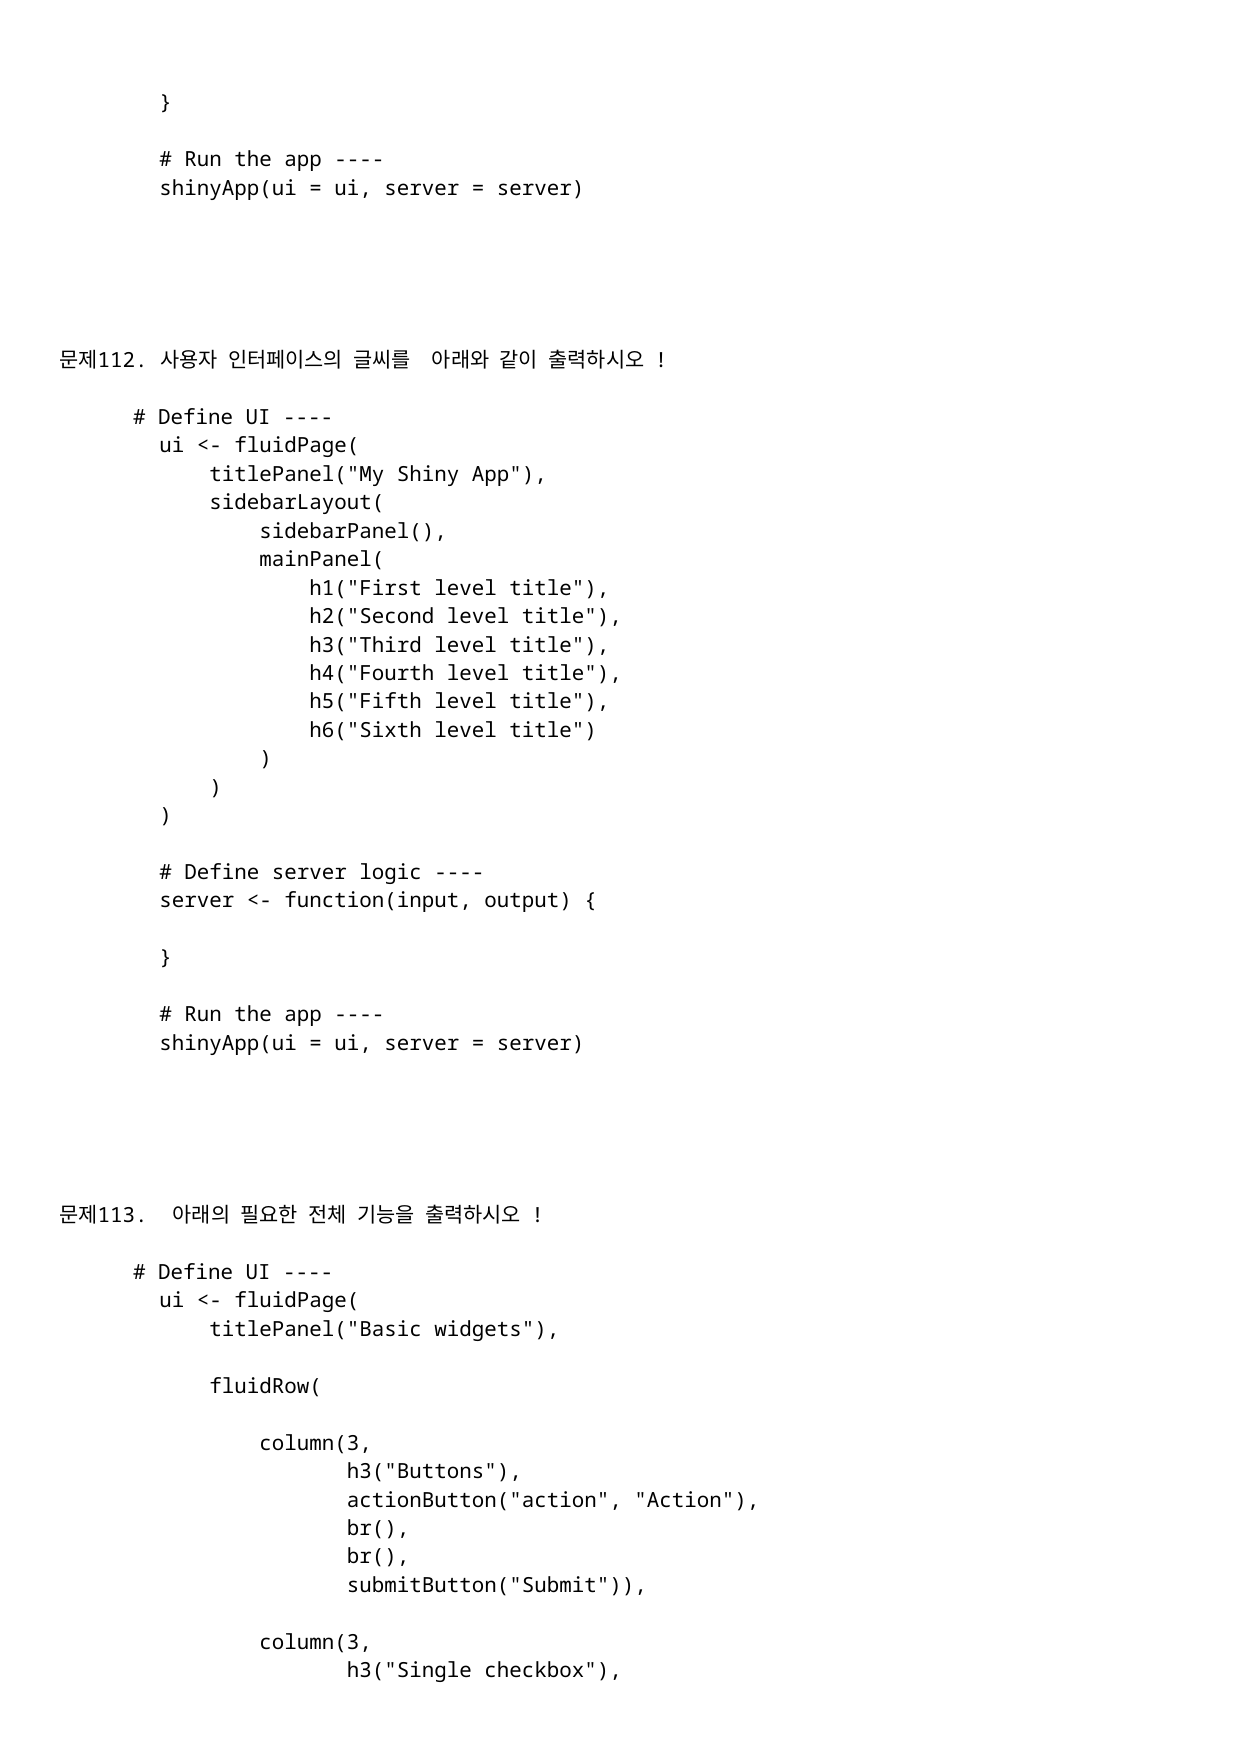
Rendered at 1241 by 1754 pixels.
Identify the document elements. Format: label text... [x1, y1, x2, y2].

text h3("Third level title"), [59, 630, 1181, 658]
text br(), [59, 1513, 1181, 1542]
text h4("Fourth level title"), [59, 658, 1181, 687]
text # Define server logic ---- [59, 857, 1181, 886]
text br(), [59, 1542, 1181, 1570]
text shinyApp(ui = ui, server = server) [59, 173, 1181, 201]
text ui <- fluidPage( [59, 431, 1181, 459]
text actionButton("action", "Action"), [59, 1485, 1181, 1513]
text ) [59, 800, 1181, 829]
text h6("Sixth level title") [59, 715, 1181, 743]
text titlePanel("Basic widgets"), [59, 1314, 1181, 1342]
text ) [59, 743, 1181, 772]
text # Define UI ---- [59, 1257, 1181, 1286]
text # Run the app ---- [59, 144, 1181, 173]
text ) [59, 772, 1181, 800]
text h5("Fifth level title"), [59, 687, 1181, 715]
text column(3, [59, 1428, 1181, 1456]
text 문제112. 사용자 인터페이스의 글씨를 아래와 같이 출력하시오 ! [59, 343, 1181, 374]
text } [59, 87, 1181, 116]
text 문제113. 아래의 필요한 전체 기능을 출력하시오 ! [59, 1198, 1181, 1229]
text fluidRow( [59, 1371, 1181, 1399]
text shinyApp(ui = ui, server = server) [59, 1028, 1181, 1056]
text mainPanel( [59, 544, 1181, 573]
text # Run the app ---- [59, 999, 1181, 1028]
text ui <- fluidPage( [59, 1286, 1181, 1314]
text } [59, 942, 1181, 971]
text sidebarPanel(), [59, 516, 1181, 544]
text sidebarLayout( [59, 487, 1181, 516]
text # Define UI ---- [59, 402, 1181, 431]
text submitButton("Submit")), [59, 1570, 1181, 1598]
text h2("Second level title"), [59, 601, 1181, 630]
text h1("First level title"), [59, 573, 1181, 601]
text h3("Buttons"), [59, 1456, 1181, 1485]
text column(3, [59, 1627, 1181, 1655]
text server <- function(input, output) { [59, 886, 1181, 914]
text titlePanel("My Shiny App"), [59, 459, 1181, 487]
text h3("Single checkbox"), [59, 1655, 1181, 1684]
